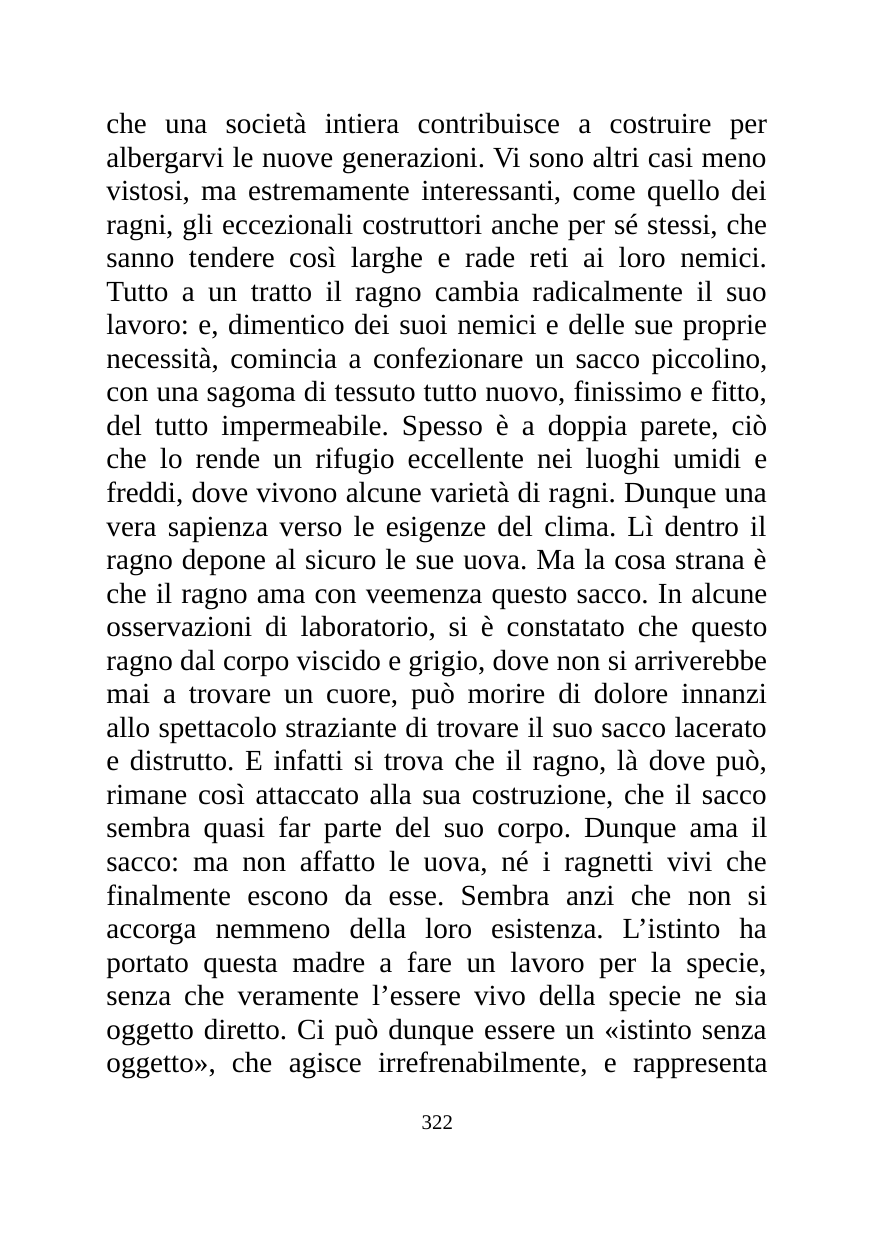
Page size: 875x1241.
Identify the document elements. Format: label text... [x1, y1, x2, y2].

text che una società intiera contribuisce a costruire per albergarvi le nuove generazioni. Vi sono altri casi meno vistosi, ma estremamente interessanti, come quello dei ragni, gli eccezionali costruttori anche per sé stessi, che sanno tendere così larghe e rade reti ai loro nemici. Tutto a un tratto il ragno cambia radicalmente il suo lavoro: e, dimentico dei suoi nemici e delle sue proprie necessità, comincia a confezionare un sacco piccolino, con una sagoma di tessuto tutto nuovo, finissimo e fitto, del tutto impermeabile. Spesso è a doppia parete, ciò che lo rende un rifugio eccellente nei luoghi umidi e freddi, dove vivono alcune varietà di ragni. Dunque una vera sapienza verso le esigenze del clima. Lì dentro il ragno depone al sicuro le sue uova. Ma la cosa strana è che il ragno ama con veemenza questo sacco. In alcune osservazioni di laboratorio, si è constatato che questo ragno dal corpo viscido e grigio, dove non si arriverebbe mai a trovare un cuore, può morire di dolore innanzi allo spettacolo straziante di trovare il suo sacco lacerato e distrutto. E infatti si trova che il ragno, là dove può, rimane così attaccato alla sua costruzione, che il sacco sembra quasi far parte del suo corpo. Dunque ama il sacco: ma non affatto le uova, né i ragnetti vivi che finalmente escono da esse. Sembra anzi che non si accorga nemmeno della loro esistenza. L’istinto ha portato questa madre a fare un lavoro per la specie, senza che veramente l’essere vivo della specie ne sia oggetto diretto. Ci può dunque essere un «istinto senza oggetto», che agisce irrefrenabilmente, e rappresenta [106, 106, 768, 1079]
